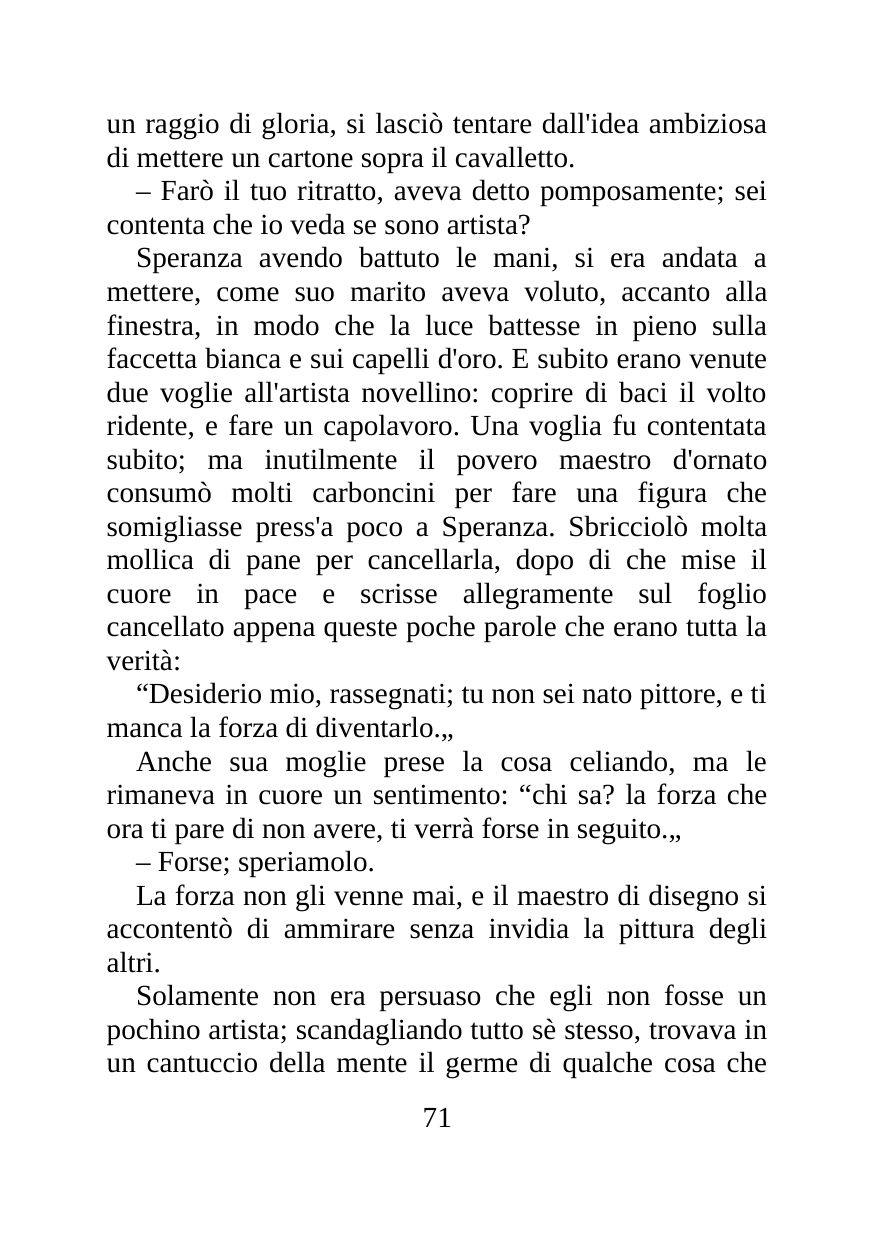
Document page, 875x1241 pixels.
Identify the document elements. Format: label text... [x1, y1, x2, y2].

text Speranza avendo battuto le mani, si era andata a mettere, come suo marito aveva voluto, accanto alla finestra, in modo che la luce battesse in pieno sulla faccetta bianca e sui capelli d'oro. E subito erano venute due voglie all'artista novellino: coprire di baci il volto ridente, e fare un capolavoro. Una voglia fu contentata subito; ma inutilmente il povero maestro d'ornato consumò molti carboncini per fare una figura che somigliasse press'a poco a Speranza. Sbricciolò molta mollica di pane per cancellarla, dopo di che mise il cuore in pace e scrisse allegramente sul foglio cancellato appena queste poche parole che erano tutta la verità: [106, 241, 768, 677]
text ‒ Forse; speriamolo. [106, 844, 768, 878]
text La forza non gli venne mai, e il maestro di disegno si accontentò di ammirare senza invidia la pittura degli altri. [106, 878, 768, 978]
text ‒ Farò il tuo ritratto, aveva detto pomposamente; sei contenta che io veda se sono artista? [106, 173, 768, 241]
text un raggio di gloria, si lasciò tentare dall'idea ambiziosa di mettere un cartone sopra il cavalletto. [106, 106, 768, 173]
text Solamente non era persuaso che egli non fosse un pochino artista; scandagliando tutto sè stesso, trovava in un cantuccio della mente il germe di qualche cosa che [106, 978, 768, 1079]
text Anche sua moglie prese la cosa celiando, ma le rimaneva in cuore un sentimento: “chi sa? la forza che ora ti pare di non avere, ti verrà forse in seguito.„ [106, 744, 768, 844]
text “Desiderio mio, rassegnati; tu non sei nato pittore, e ti manca la forza di diventarlo.„ [106, 677, 768, 744]
